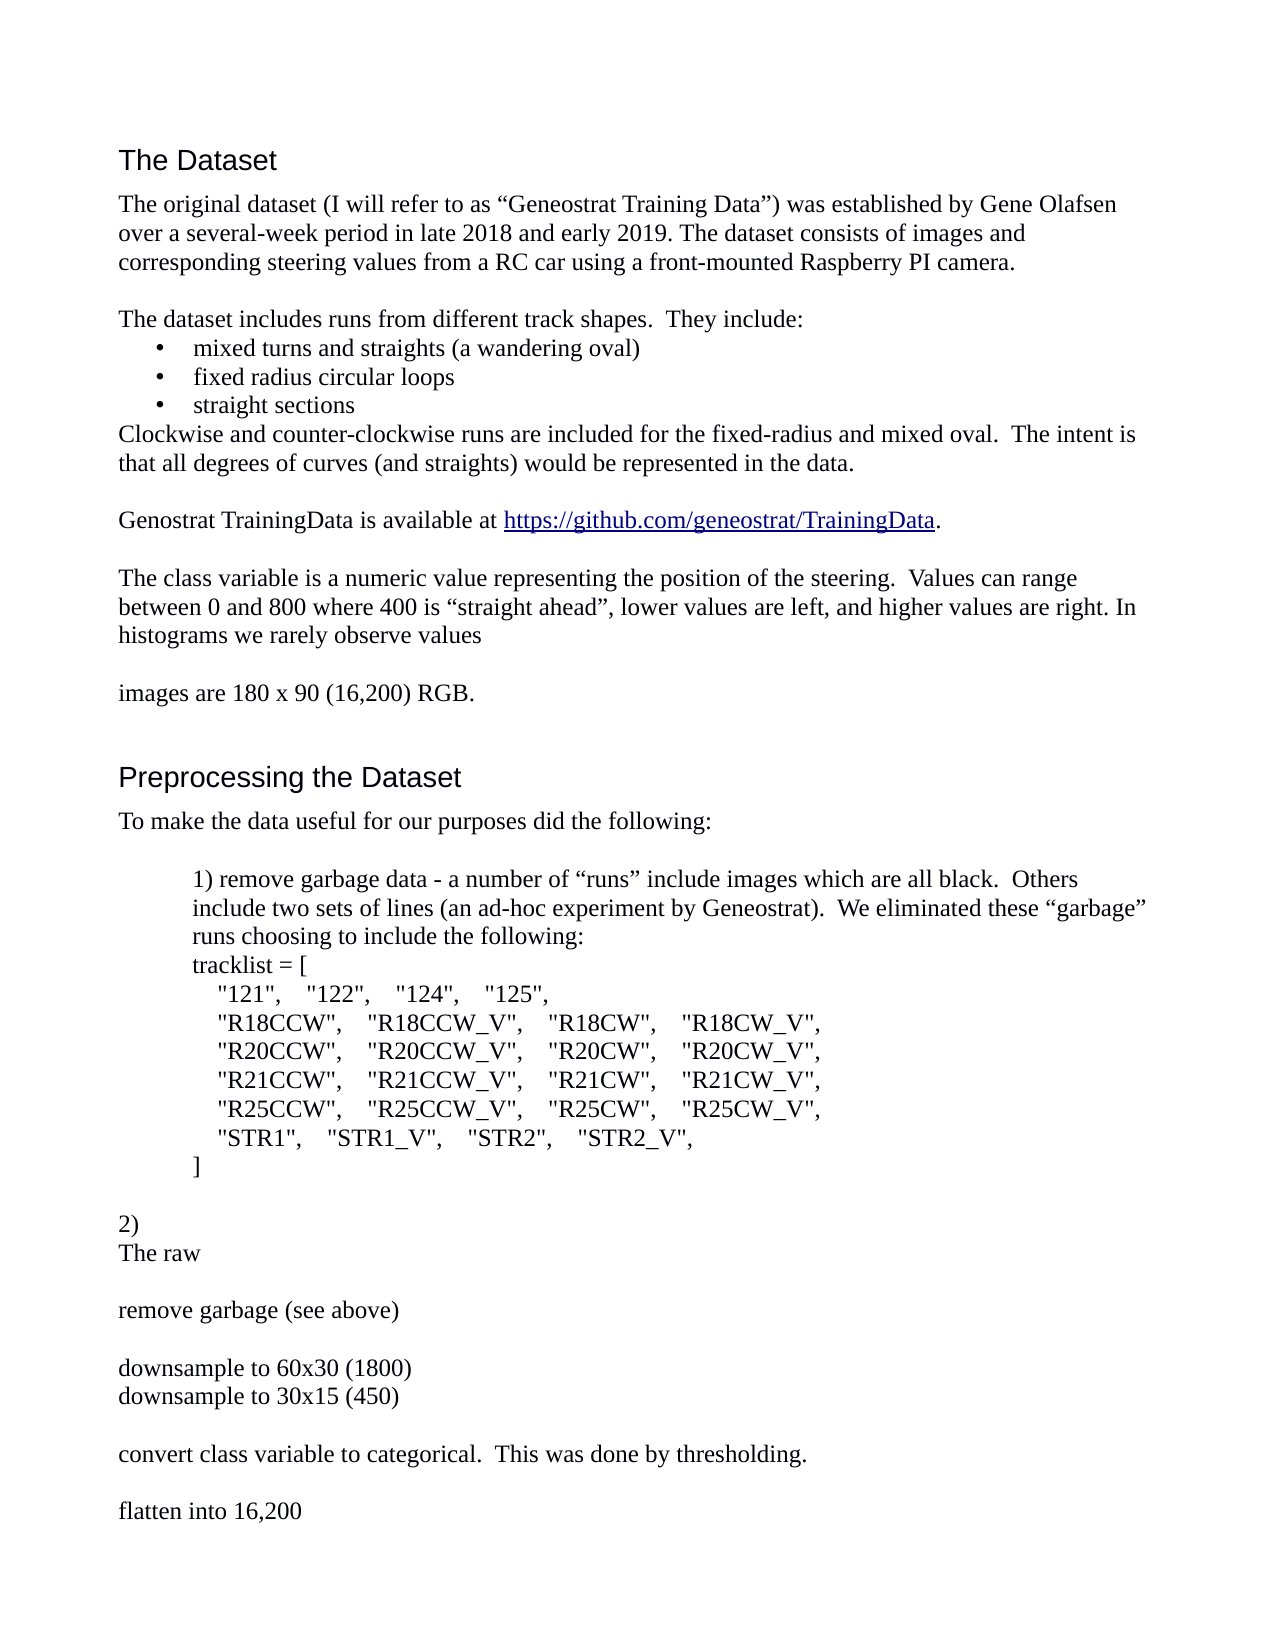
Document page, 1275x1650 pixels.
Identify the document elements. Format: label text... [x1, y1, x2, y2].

text tracklist = [ [192, 950, 1157, 979]
text ] [192, 1151, 1157, 1180]
list fixed radius circular loops [156, 362, 1157, 390]
text 1) remove garbage data - a number of “runs” include images which are all black. Others include two sets of lines (an ad-hoc experiment by Geneostrat). We eliminated these “garbage” runs choosing to include the following: [192, 864, 1157, 950]
text "R25CCW", "R25CCW_V", "R25CW", "R25CW_V", [192, 1094, 1157, 1123]
subtitle Preprocessing the Dataset [118, 760, 1157, 794]
text 2) [118, 1209, 1157, 1238]
text "R18CCW", "R18CCW_V", "R18CW", "R18CW_V", [192, 1008, 1157, 1036]
text images are 180 x 90 (16,200) RGB. [118, 678, 1157, 707]
text downsample to 60x30 (1800) [118, 1353, 1157, 1381]
text convert class variable to categorical. This was done by thresholding. [118, 1439, 1157, 1468]
text Clockwise and counter-clockwise runs are included for the fixed-radius and mixed oval. The intent is that all degrees of curves (and straights) would be represented in the data. [118, 419, 1157, 477]
text "121", "122", "124", "125", [192, 979, 1157, 1008]
list straight sections [156, 390, 1157, 419]
text remove garbage (see above) [118, 1295, 1157, 1324]
text The dataset includes runs from different track shapes. They include: [118, 304, 1157, 333]
text Genostrat TrainingData is available at https://github.com/geneostrat/TrainingData. [118, 505, 1157, 534]
text To make the data useful for our purposes did the following: [118, 806, 1157, 835]
text "R20CCW", "R20CCW_V", "R20CW", "R20CW_V", [192, 1036, 1157, 1065]
text The raw [118, 1238, 1157, 1266]
subtitle The Dataset [118, 143, 1157, 177]
text "STR1", "STR1_V", "STR2", "STR2_V", [192, 1123, 1157, 1151]
text flatten into 16,200 [118, 1496, 1157, 1525]
list mixed turns and straights (a wandering oval) [156, 333, 1157, 362]
text The class variable is a numeric value representing the position of the steering. Values can range between 0 and 800 where 400 is “straight ahead”, lower values are left, and higher values are right. In histograms we rarely observe values [118, 563, 1157, 649]
text "R21CCW", "R21CCW_V", "R21CW", "R21CW_V", [192, 1065, 1157, 1094]
text downsample to 30x15 (450) [118, 1381, 1157, 1410]
text The original dataset (I will refer to as “Geneostrat Training Data”) was established by Gene Olafsen over a several-week period in late 2018 and early 2019. The dataset consists of images and corresponding steering values from a RC car using a front-mounted Raspberry PI camera. [118, 189, 1157, 275]
